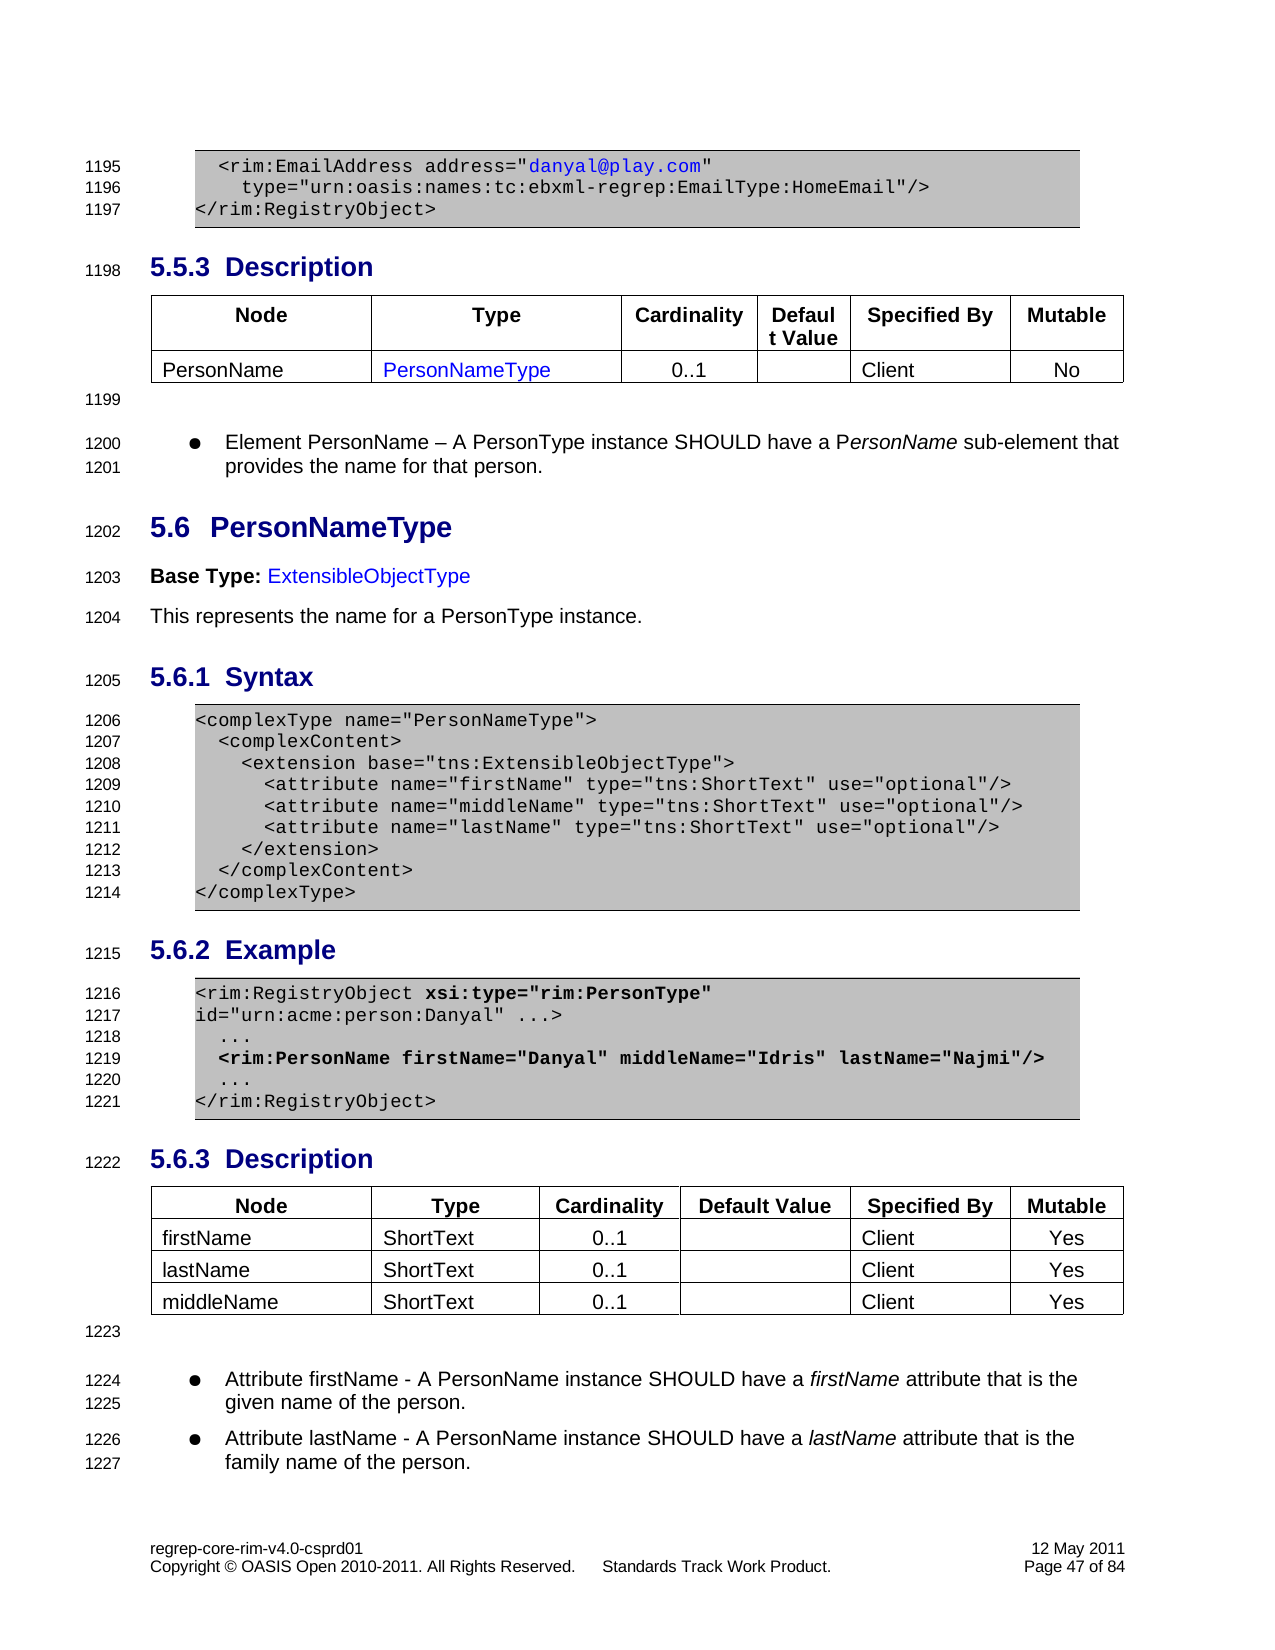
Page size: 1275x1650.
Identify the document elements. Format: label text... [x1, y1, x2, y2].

table_cell middleName [152, 1283, 371, 1314]
table_cell 0..1 [540, 1283, 679, 1314]
table_cell ShortText [372, 1283, 539, 1314]
text <rim:EmailAddress address="danyal@play.com" [195, 151, 1080, 171]
subtitle Description [150, 1144, 1125, 1174]
table_header Cardinality [540, 1187, 679, 1218]
table_header Node [152, 1187, 371, 1218]
text ... [195, 1063, 1080, 1085]
text </rim:RegistryObject> [195, 1085, 1080, 1119]
table_cell lastName [152, 1251, 371, 1282]
list Attribute lastName - A PersonName instance SHOULD have a lastName attribute that is the family name of the person. [187, 1427, 1125, 1474]
table_cell [758, 351, 850, 382]
table_cell ShortText [372, 1219, 539, 1250]
text </complexContent> [195, 854, 1080, 876]
table_header Mutable [1011, 1187, 1123, 1218]
table_cell [681, 1251, 850, 1282]
text </extension> [195, 833, 1080, 854]
text Base Type: ExtensibleObjectType [150, 564, 1125, 588]
list Element PersonName – A PersonType instance SHOULD have a PersonName sub-element that provides the name for that person. [187, 431, 1125, 478]
table_header Mutable [1011, 296, 1123, 350]
table_header Specified By [851, 1187, 1010, 1218]
table_cell 0..1 [622, 351, 757, 382]
table_header Type [372, 1187, 539, 1218]
subtitle Example [150, 935, 1125, 965]
text This represents the name for a PersonType instance. [150, 605, 1125, 628]
table_cell Client [851, 1283, 1010, 1314]
table_cell firstName [152, 1219, 371, 1250]
table_header Type [372, 296, 621, 350]
table_cell PersonNameType [372, 351, 621, 382]
table_cell No [1011, 351, 1123, 382]
table_cell ShortText [372, 1251, 539, 1282]
table_cell [681, 1283, 850, 1314]
table_cell [681, 1219, 850, 1250]
table_cell Client [851, 351, 1010, 382]
subtitle Description [150, 252, 1125, 282]
text <complexContent> [195, 726, 1080, 747]
text <rim:PersonName firstName="Danyal" middleName="Idris" lastName="Najmi"/> [195, 1042, 1080, 1063]
text <rim:RegistryObject xsi:type="rim:PersonType" id="urn:acme:person:Danyal" ...> [195, 979, 1080, 1020]
text <attribute name="firstName" type="tns:ShortText" use="optional"/> [195, 768, 1080, 790]
table_header Node [152, 296, 371, 350]
table_cell Yes [1011, 1251, 1123, 1282]
text <attribute name="lastName" type="tns:ShortText" use="optional"/> [195, 811, 1080, 833]
text type="urn:oasis:names:tc:ebxml-regrep:EmailType:HomeEmail"/> [195, 171, 1080, 193]
table_cell Client [851, 1219, 1010, 1250]
table_cell Yes [1011, 1219, 1123, 1250]
table_cell Client [851, 1251, 1010, 1282]
table_cell 0..1 [540, 1251, 679, 1282]
text <complexType name="PersonNameType"> [195, 705, 1080, 726]
list Attribute firstName - A PersonName instance SHOULD have a firstName attribute that is the given name of the person. [187, 1367, 1125, 1414]
table_header Specified By [851, 296, 1010, 350]
subtitle Syntax [150, 662, 1125, 692]
table_header Default Value [758, 296, 850, 350]
text ... [195, 1020, 1080, 1042]
text </complexType> [195, 876, 1080, 910]
text </rim:RegistryObject> [195, 193, 1080, 227]
table_cell Yes [1011, 1283, 1123, 1314]
table_cell 0..1 [540, 1219, 679, 1250]
subtitle PersonNameType [150, 511, 1125, 544]
table_cell PersonName [152, 351, 371, 382]
text <extension base="tns:ExtensibleObjectType"> [195, 747, 1080, 768]
table_header Default Value [681, 1187, 850, 1218]
table_header Cardinality [622, 296, 757, 350]
text <attribute name="middleName" type="tns:ShortText" use="optional"/> [195, 790, 1080, 811]
